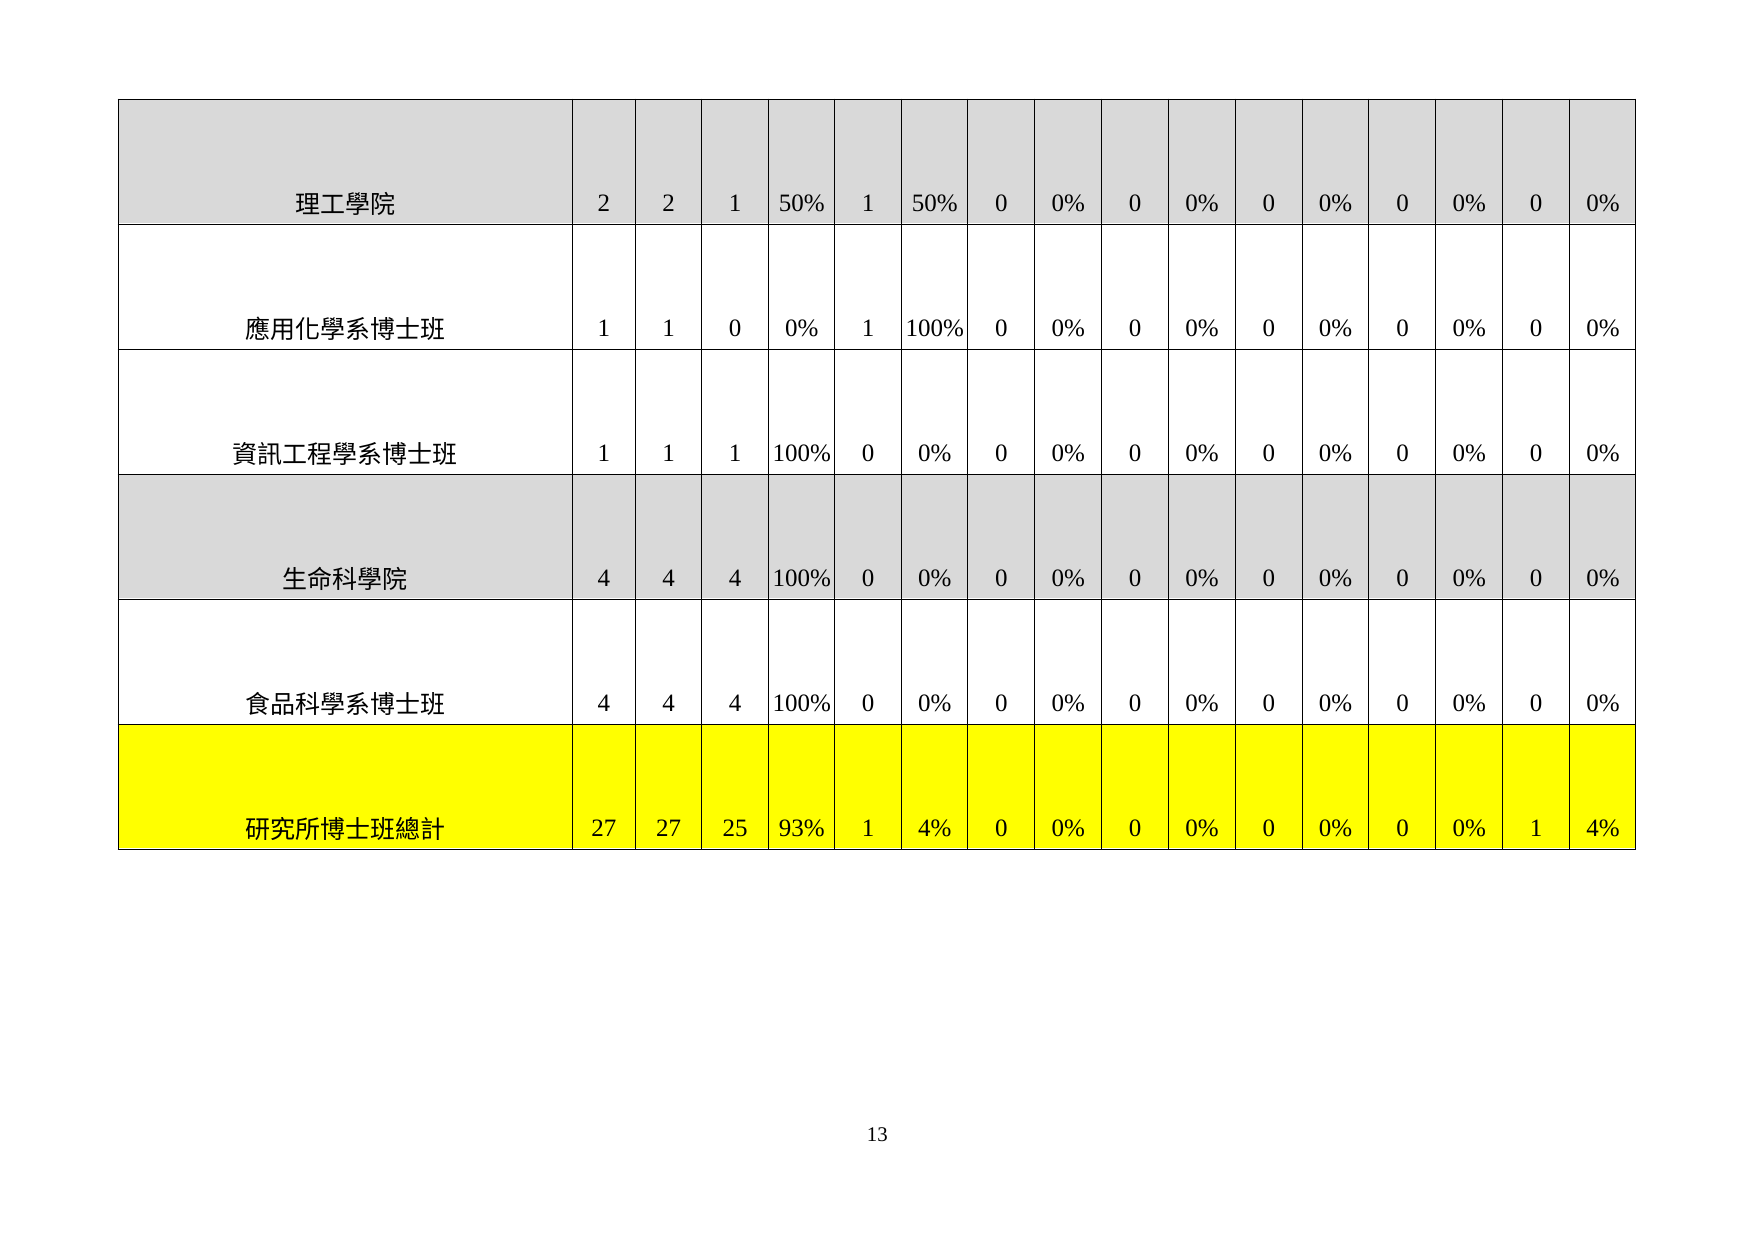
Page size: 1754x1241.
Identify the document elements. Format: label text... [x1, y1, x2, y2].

table_cell 0% [1436, 725, 1502, 848]
table_cell 0% [1303, 600, 1368, 723]
table_cell 50% [769, 100, 834, 223]
table_cell 4% [902, 725, 967, 848]
table_cell 0% [1303, 350, 1368, 473]
table_cell 0 [1236, 475, 1302, 598]
table_cell 0% [1436, 350, 1502, 473]
table_cell 0% [1169, 725, 1235, 848]
table_cell 0 [1369, 100, 1435, 223]
table_cell 0 [1503, 100, 1569, 223]
table_cell 50% [902, 100, 967, 223]
table_cell 0 [1236, 350, 1302, 473]
table_cell 0% [1169, 475, 1235, 598]
table_cell 0% [769, 225, 834, 348]
table_cell 100% [769, 475, 834, 598]
table_cell 0% [1303, 100, 1368, 223]
table_cell 0% [1570, 475, 1635, 598]
table_cell 0% [1303, 225, 1368, 348]
table_cell 0 [1236, 600, 1302, 723]
table_cell 0 [1236, 100, 1302, 223]
table_cell 0% [1570, 225, 1635, 348]
table_cell 0 [1503, 600, 1569, 723]
table_cell 1 [702, 100, 768, 223]
table_cell 2 [636, 100, 701, 223]
table_cell 0 [1503, 225, 1569, 348]
table_cell 0 [835, 350, 901, 473]
table_cell 0 [1369, 475, 1435, 598]
table_cell 0% [1570, 600, 1635, 723]
table_cell 1 [573, 225, 635, 348]
table_cell 1 [636, 225, 701, 348]
table_cell 1 [573, 350, 635, 473]
table_cell 4 [636, 600, 701, 723]
table_cell 100% [902, 225, 967, 348]
table_cell 0 [968, 600, 1034, 723]
table_cell 100% [769, 350, 834, 473]
table_cell 0 [1369, 600, 1435, 723]
table_cell 0% [1035, 475, 1101, 598]
table_cell 1 [835, 225, 901, 348]
table_cell 0% [1035, 100, 1101, 223]
table_cell 0 [835, 475, 901, 598]
table_cell 0% [1035, 725, 1101, 848]
table_cell 0% [1436, 475, 1502, 598]
table_cell 4 [573, 475, 635, 598]
table_cell 0 [702, 225, 768, 348]
table_cell 0% [1303, 475, 1368, 598]
table_cell 0% [1169, 225, 1235, 348]
table_cell 1 [835, 725, 901, 848]
table_cell 0 [1236, 225, 1302, 348]
table_cell 1 [702, 350, 768, 473]
table_cell 1 [835, 100, 901, 223]
table_cell 0% [1169, 100, 1235, 223]
table_cell 0 [835, 600, 901, 723]
table_cell 0 [1102, 725, 1168, 848]
table_cell 1 [636, 350, 701, 473]
table_cell 0% [1169, 350, 1235, 473]
table_cell 0 [968, 350, 1034, 473]
table_cell 0 [1102, 600, 1168, 723]
table_cell 25 [702, 725, 768, 848]
table_cell 0% [1436, 600, 1502, 723]
table_cell 27 [573, 725, 635, 848]
table_cell 0 [1102, 350, 1168, 473]
table_cell 100% [769, 600, 834, 723]
table_cell 0% [1035, 225, 1101, 348]
table_cell 4% [1570, 725, 1635, 848]
table_cell 0% [1035, 350, 1101, 473]
table_cell 0 [1102, 225, 1168, 348]
table_cell 0% [902, 350, 967, 473]
table_cell 0 [968, 725, 1034, 848]
table_cell 0 [1102, 100, 1168, 223]
table_cell 0 [1369, 350, 1435, 473]
table_cell 0 [968, 100, 1034, 223]
table_cell 0 [1503, 350, 1569, 473]
table_cell 生命科學院 [119, 475, 572, 598]
table_cell 0 [1369, 225, 1435, 348]
table_cell 0% [902, 475, 967, 598]
table_cell 研究所博士班總計 [119, 725, 572, 848]
table_cell 資訊工程學系博士班 [119, 350, 572, 473]
table_cell 0% [1303, 725, 1368, 848]
table_cell 4 [702, 475, 768, 598]
table_cell 0 [968, 475, 1034, 598]
table_cell 0% [902, 600, 967, 723]
table_cell 0 [968, 225, 1034, 348]
table_cell 0 [1503, 475, 1569, 598]
table_cell 93% [769, 725, 834, 848]
table_cell 應用化學系博士班 [119, 225, 572, 348]
table_cell 0% [1570, 100, 1635, 223]
table_cell 4 [573, 600, 635, 723]
table_cell 27 [636, 725, 701, 848]
table_cell 理工學院 [119, 100, 572, 223]
table_cell 0 [1369, 725, 1435, 848]
table_cell 0% [1436, 225, 1502, 348]
table_cell 0% [1436, 100, 1502, 223]
table_cell 0% [1570, 350, 1635, 473]
table_cell 0 [1102, 475, 1168, 598]
table_cell 1 [1503, 725, 1569, 848]
table_cell 食品科學系博士班 [119, 600, 572, 723]
table_cell 4 [702, 600, 768, 723]
table_cell 0% [1169, 600, 1235, 723]
table_cell 0% [1035, 600, 1101, 723]
table_cell 4 [636, 475, 701, 598]
table_cell 2 [573, 100, 635, 223]
table_cell 0 [1236, 725, 1302, 848]
